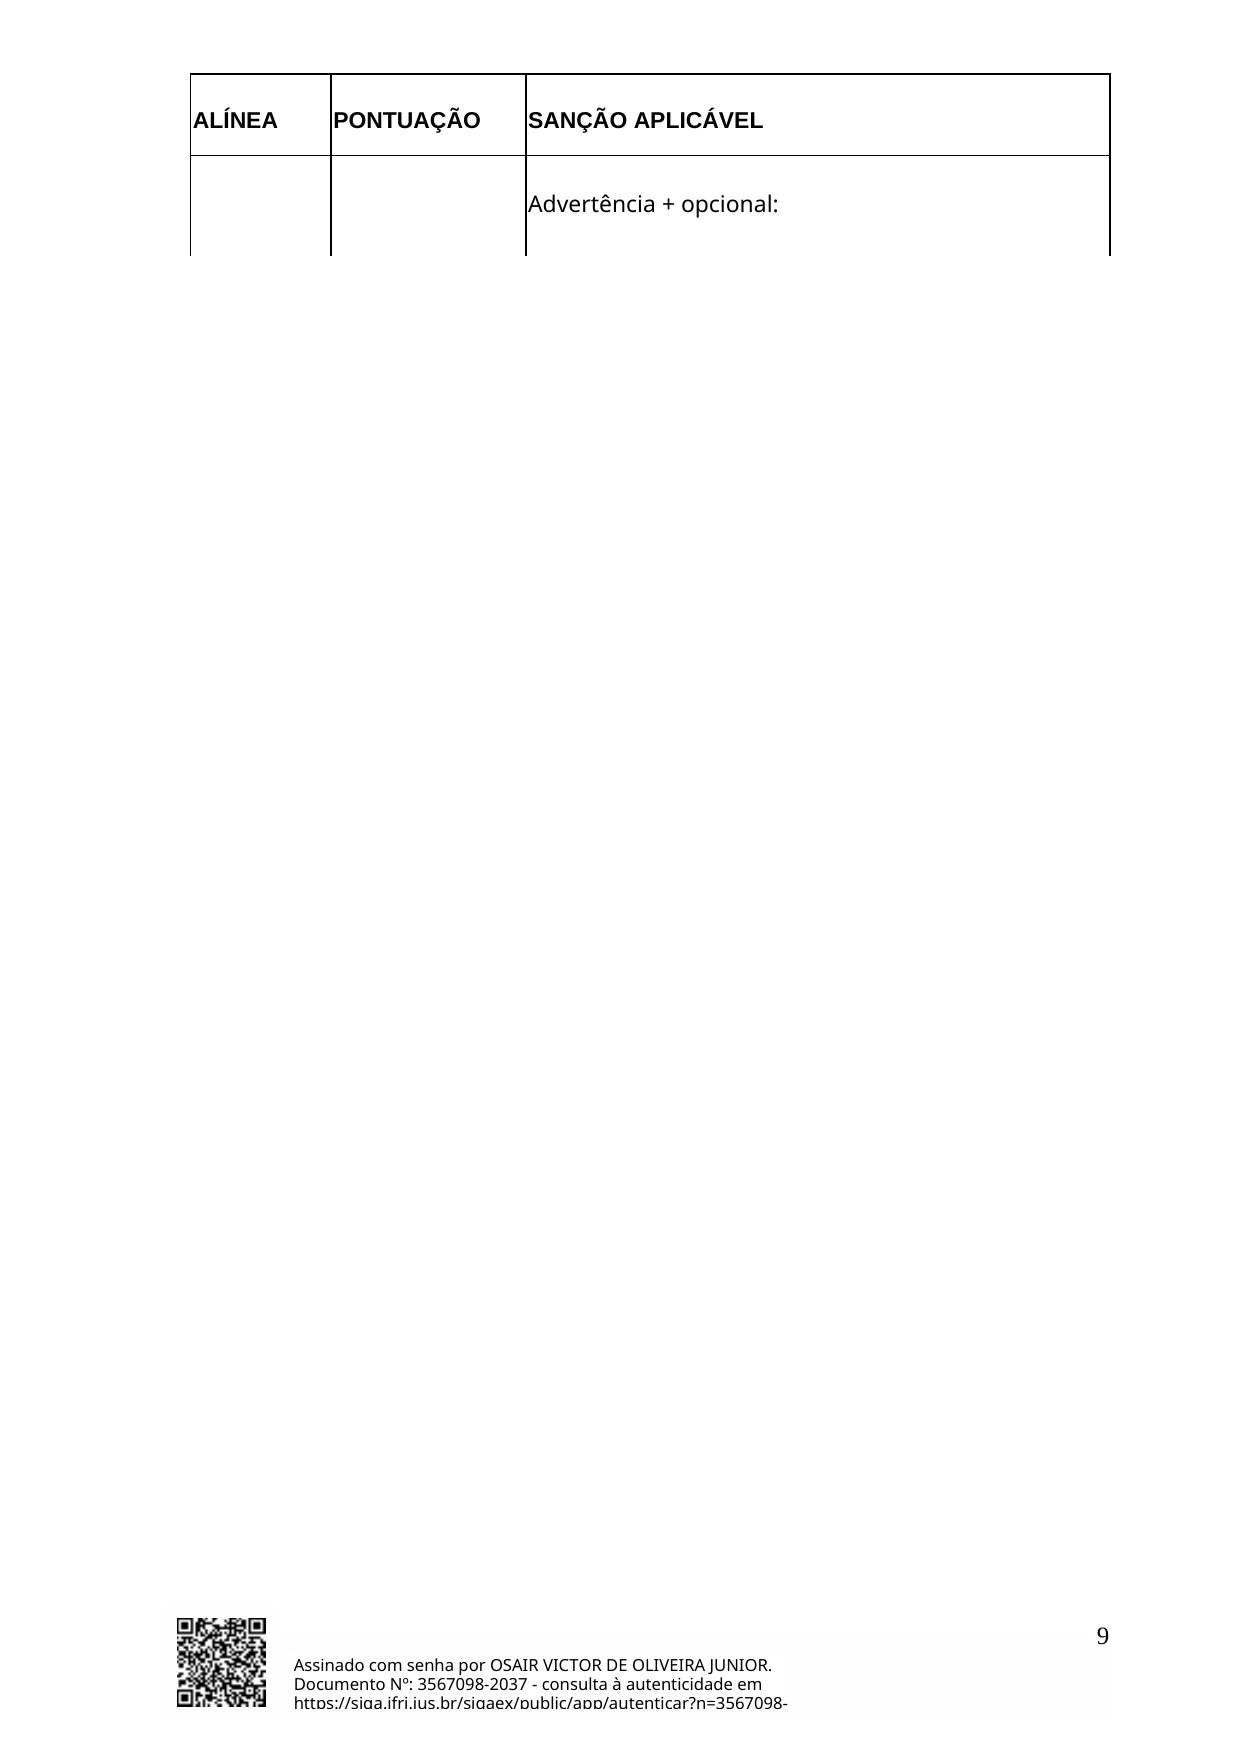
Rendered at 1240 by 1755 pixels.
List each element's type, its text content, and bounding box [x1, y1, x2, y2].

table_cell [332, 156, 525, 256]
table_cell Advertência + opcional: [527, 156, 1109, 256]
table_cell [191, 156, 330, 256]
table_header ALÍNEA [191, 75, 330, 154]
table_header SANÇÃO APLICÁVEL [527, 75, 1109, 154]
table_header PONTUAÇÃO [332, 75, 525, 154]
